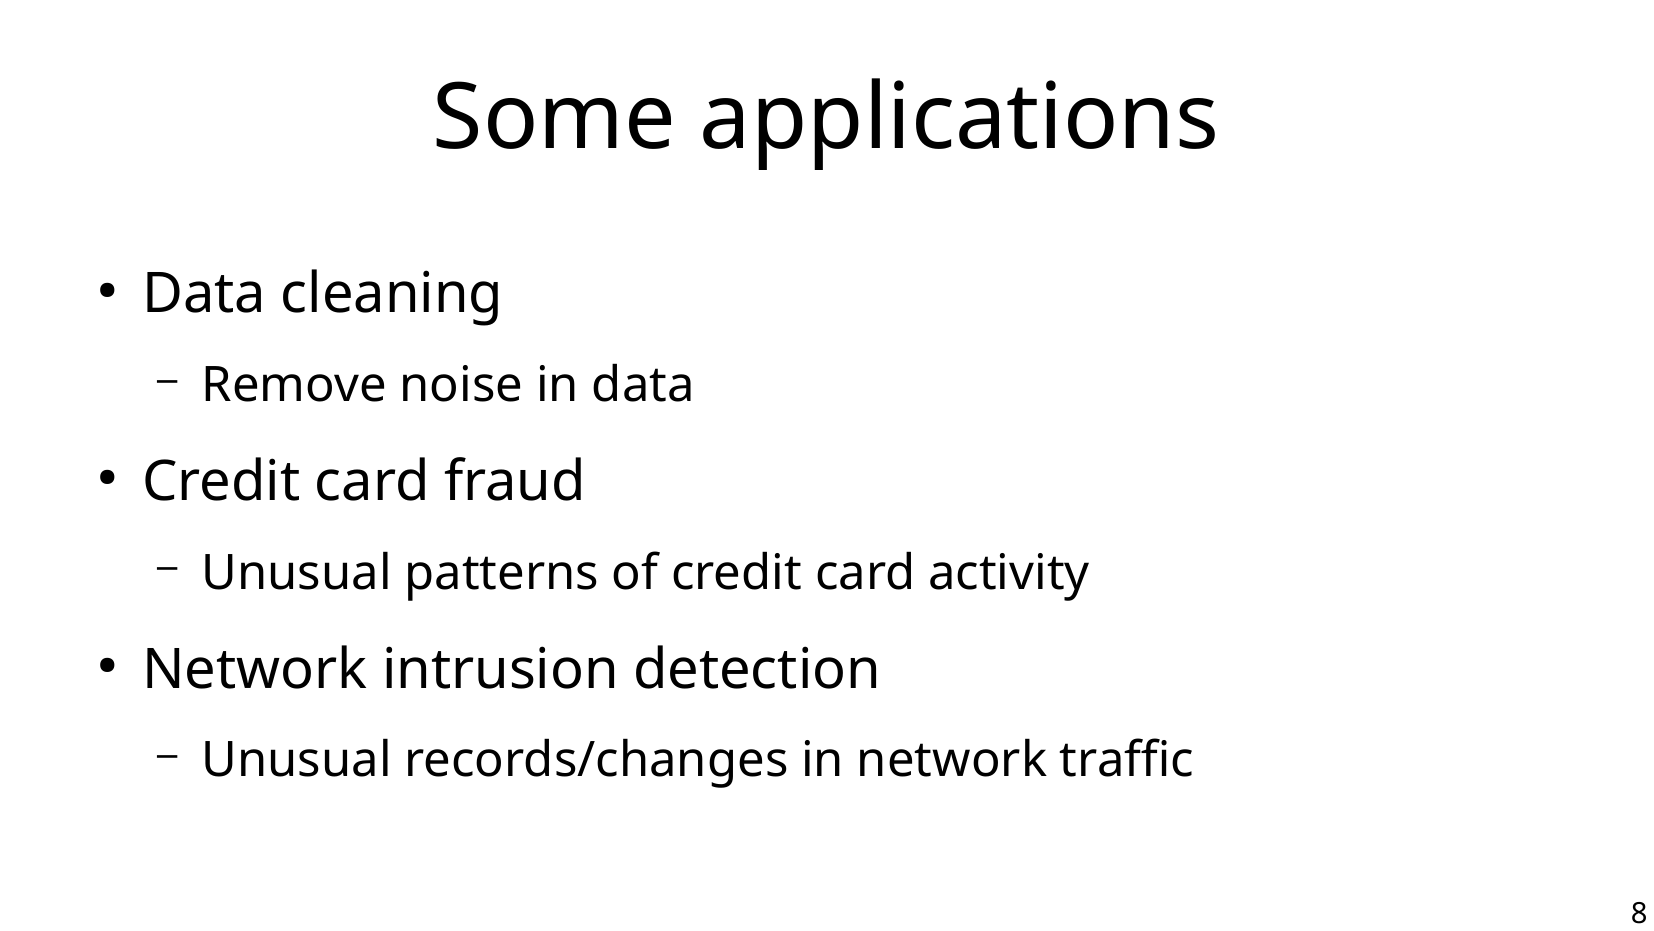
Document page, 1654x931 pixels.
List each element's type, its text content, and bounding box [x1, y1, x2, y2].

list Data cleaning Remove noise in data Credit card fraud Unusual patterns of credit card activity Network intrusion detection Unusual records/changes in network traffic [82, 253, 1571, 793]
title Some applications [82, 1, 1571, 226]
